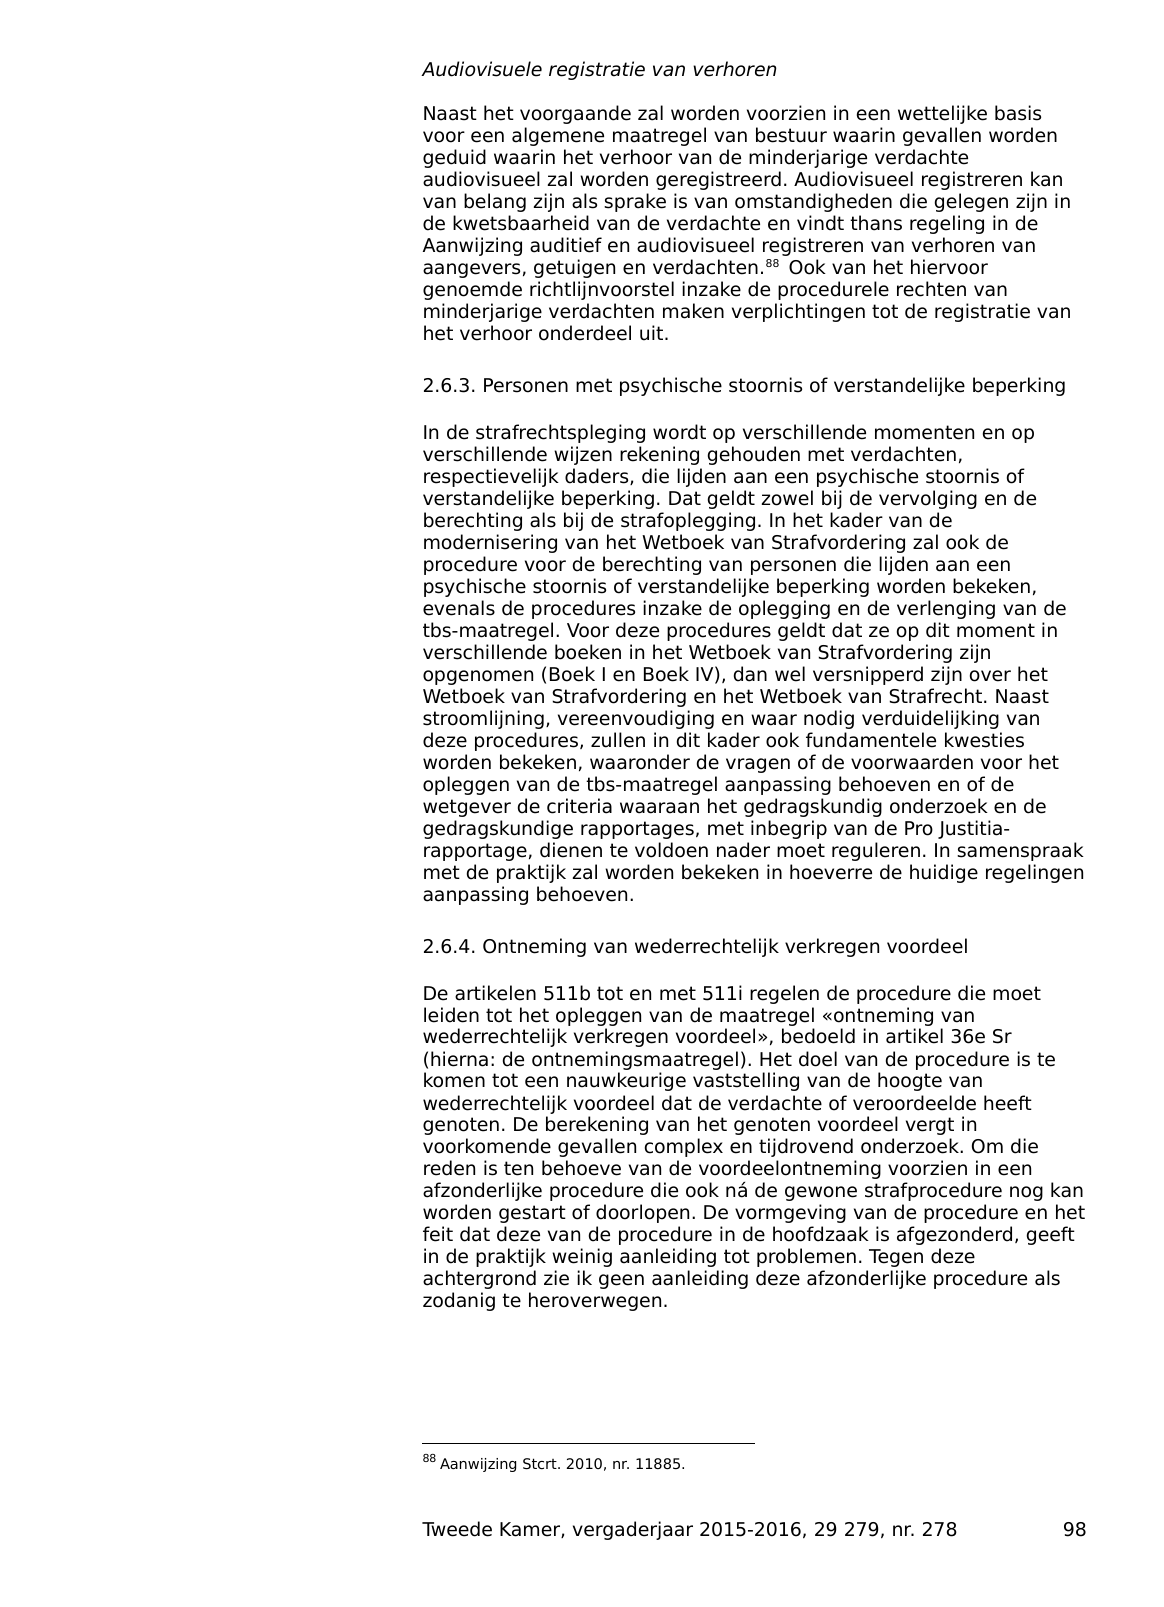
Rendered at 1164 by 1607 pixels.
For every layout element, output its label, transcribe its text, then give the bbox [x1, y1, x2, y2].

subtitle 2.6.4. Ontneming van wederrechtelijk verkregen voordeel [422, 936, 1087, 957]
text In de strafrechtspleging wordt op verschillende momenten en op verschillende wijzen rekening gehouden met verdachten, respectievelijk daders, die lijden aan een psychische stoornis of verstandelijke beperking. Dat geldt zowel bij de vervolging en de berechting als bij de strafoplegging. In het kader van de modernisering van het Wetboek van Strafvordering zal ook de procedure voor de berechting van personen die lijden aan een psychische stoornis of verstandelijke beperking worden bekeken, evenals de procedures inzake de oplegging en de verlenging van de tbs-maatregel. Voor deze procedures geldt dat ze op dit moment in verschillende boeken in het Wetboek van Strafvordering zijn opgenomen (Boek I en Boek IV), dan wel versnipperd zijn over het Wetboek van Strafvordering en het Wetboek van Strafrecht. Naast stroomlijning, vereenvoudiging en waar nodig verduidelijking van deze procedures, zullen in dit kader ook fundamentele kwesties worden bekeken, waaronder de vragen of de voorwaarden voor het opleggen van de tbs-maatregel aanpassing behoeven en of de wetgever de criteria waaraan het gedragskundig onderzoek en de gedragskundige rapportages, met inbegrip van de Pro Justitia-rapportage, dienen te voldoen nader moet reguleren. In samenspraak met de praktijk zal worden bekeken in hoeverre de huidige regelingen aanpassing behoeven. [422, 422, 1087, 906]
subtitle 2.6.3. Personen met psychische stoornis of verstandelijke beperking [422, 375, 1087, 397]
text Aanwijzing Stcrt. 2010, nr. 11885. [422, 1452, 1087, 1474]
subtitle Audiovisuele registratie van verhoren [422, 59, 1087, 81]
text De artikelen 511b tot en met 511i regelen de procedure die moet leiden tot het opleggen van de maatregel «ontneming van wederrechtelijk verkregen voordeel», bedoeld in artikel 36e Sr (hierna: de ontnemingsmaatregel). Het doel van de procedure is te komen tot een nauwkeurige vaststelling van de hoogte van wederrechtelijk voordeel dat de verdachte of veroordeelde heeft genoten. De berekening van het genoten voordeel vergt in voorkomende gevallen complex en tijdrovend onderzoek. Om die reden is ten behoeve van de voordeelontneming voorzien in een afzonderlijke procedure die ook ná de gewone strafprocedure nog kan worden gestart of doorlopen. De vormgeving van de procedure en het feit dat deze van de procedure in de hoofdzaak is afgezonderd, geeft in de praktijk weinig aanleiding tot problemen. Tegen deze achtergrond zie ik geen aanleiding deze afzonderlijke procedure als zodanig te heroverwegen. [422, 982, 1087, 1312]
text Naast het voorgaande zal worden voorzien in een wettelijke basis voor een algemene maatregel van bestuur waarin gevallen worden geduid waarin het verhoor van de minderjarige verdachte audiovisueel zal worden geregistreerd. Audiovisueel registreren kan van belang zijn als sprake is van omstandigheden die gelegen zijn in de kwetsbaarheid van de verdachte en vindt thans regeling in de Aanwijzing auditief en audiovisueel registreren van verhoren van aangevers, getuigen en verdachten. Ook van het hiervoor genoemde richtlijnvoorstel inzake de procedurele rechten van minderjarige verdachten maken verplichtingen tot de registratie van het verhoor onderdeel uit. [422, 103, 1087, 345]
